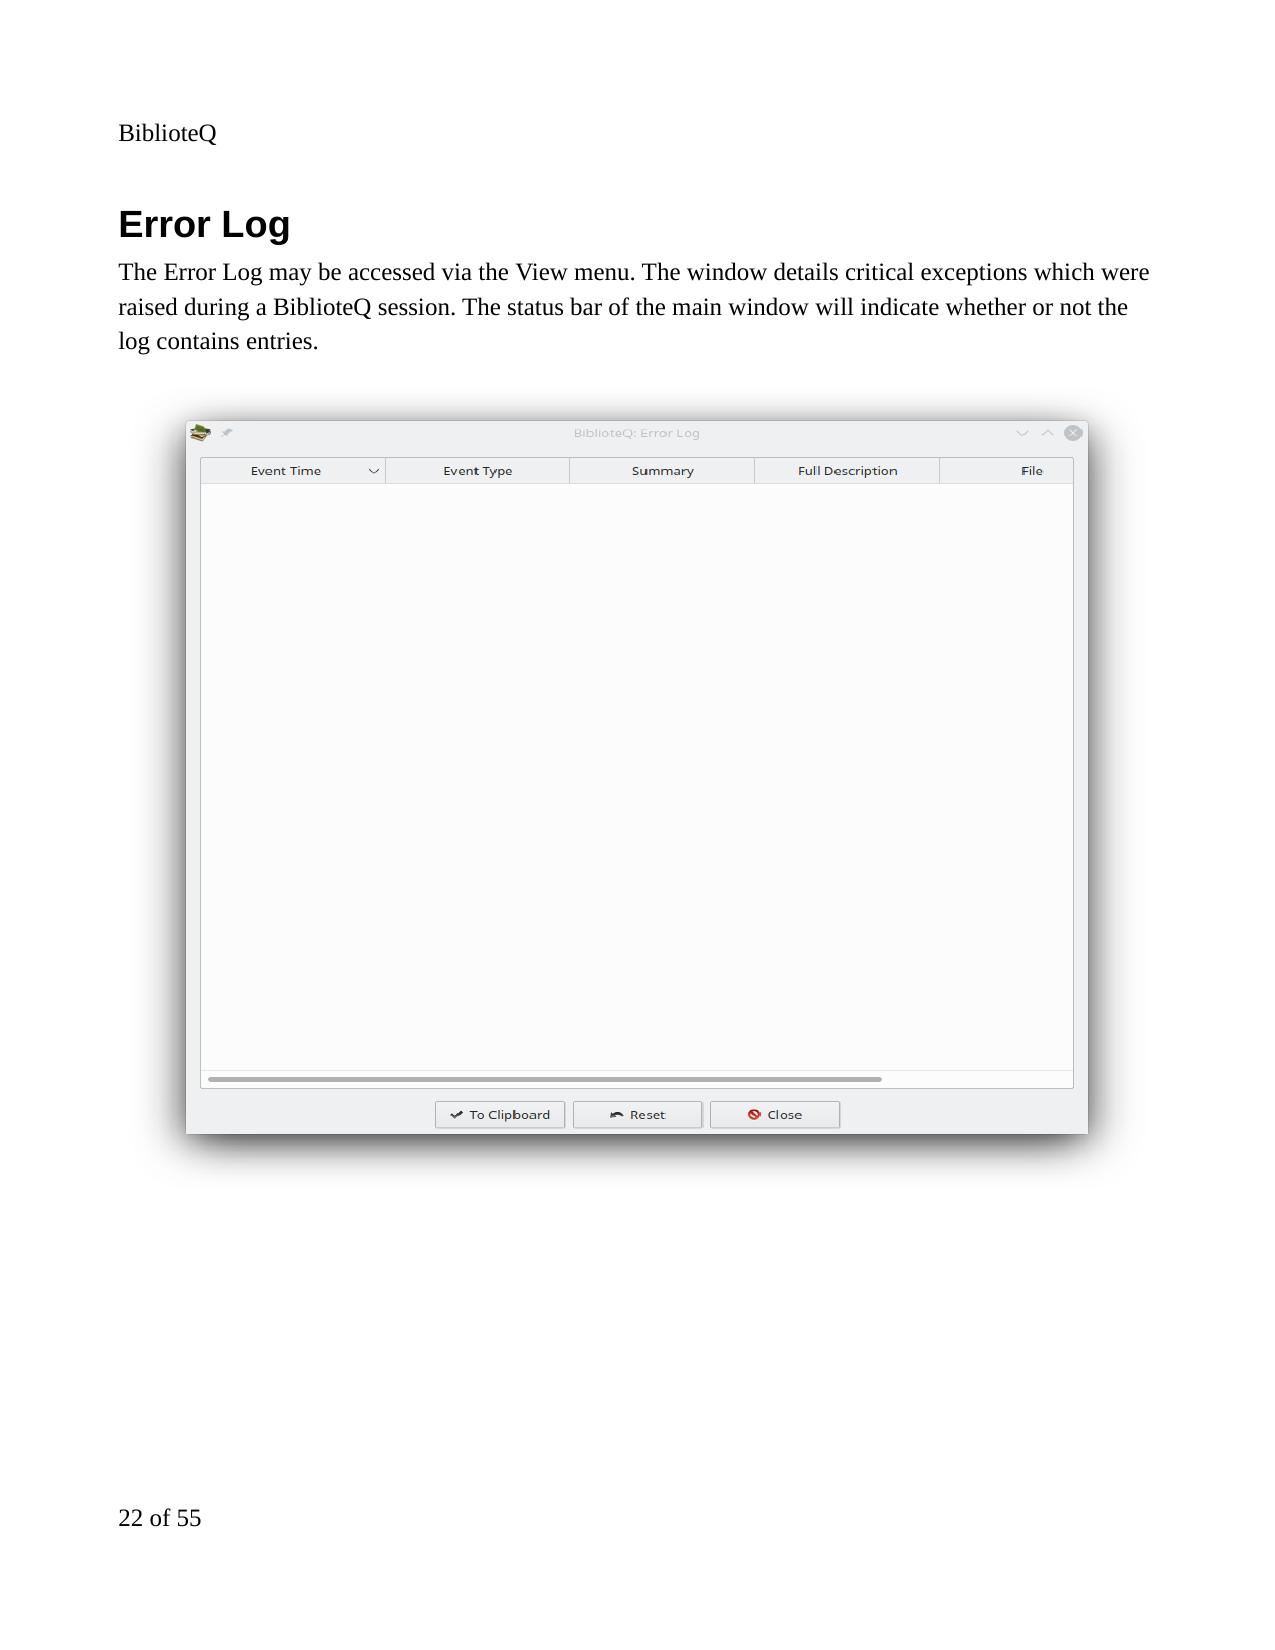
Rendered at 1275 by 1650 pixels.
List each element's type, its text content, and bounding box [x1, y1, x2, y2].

subtitle Error Log [118, 201, 1157, 245]
text The Error Log may be accessed via the View menu. The window details critical exceptions which were raised during a BiblioteQ session. The status bar of the main window will indicate whether or not the log contains entries. [118, 257, 1157, 355]
picture [118, 375, 1157, 1200]
